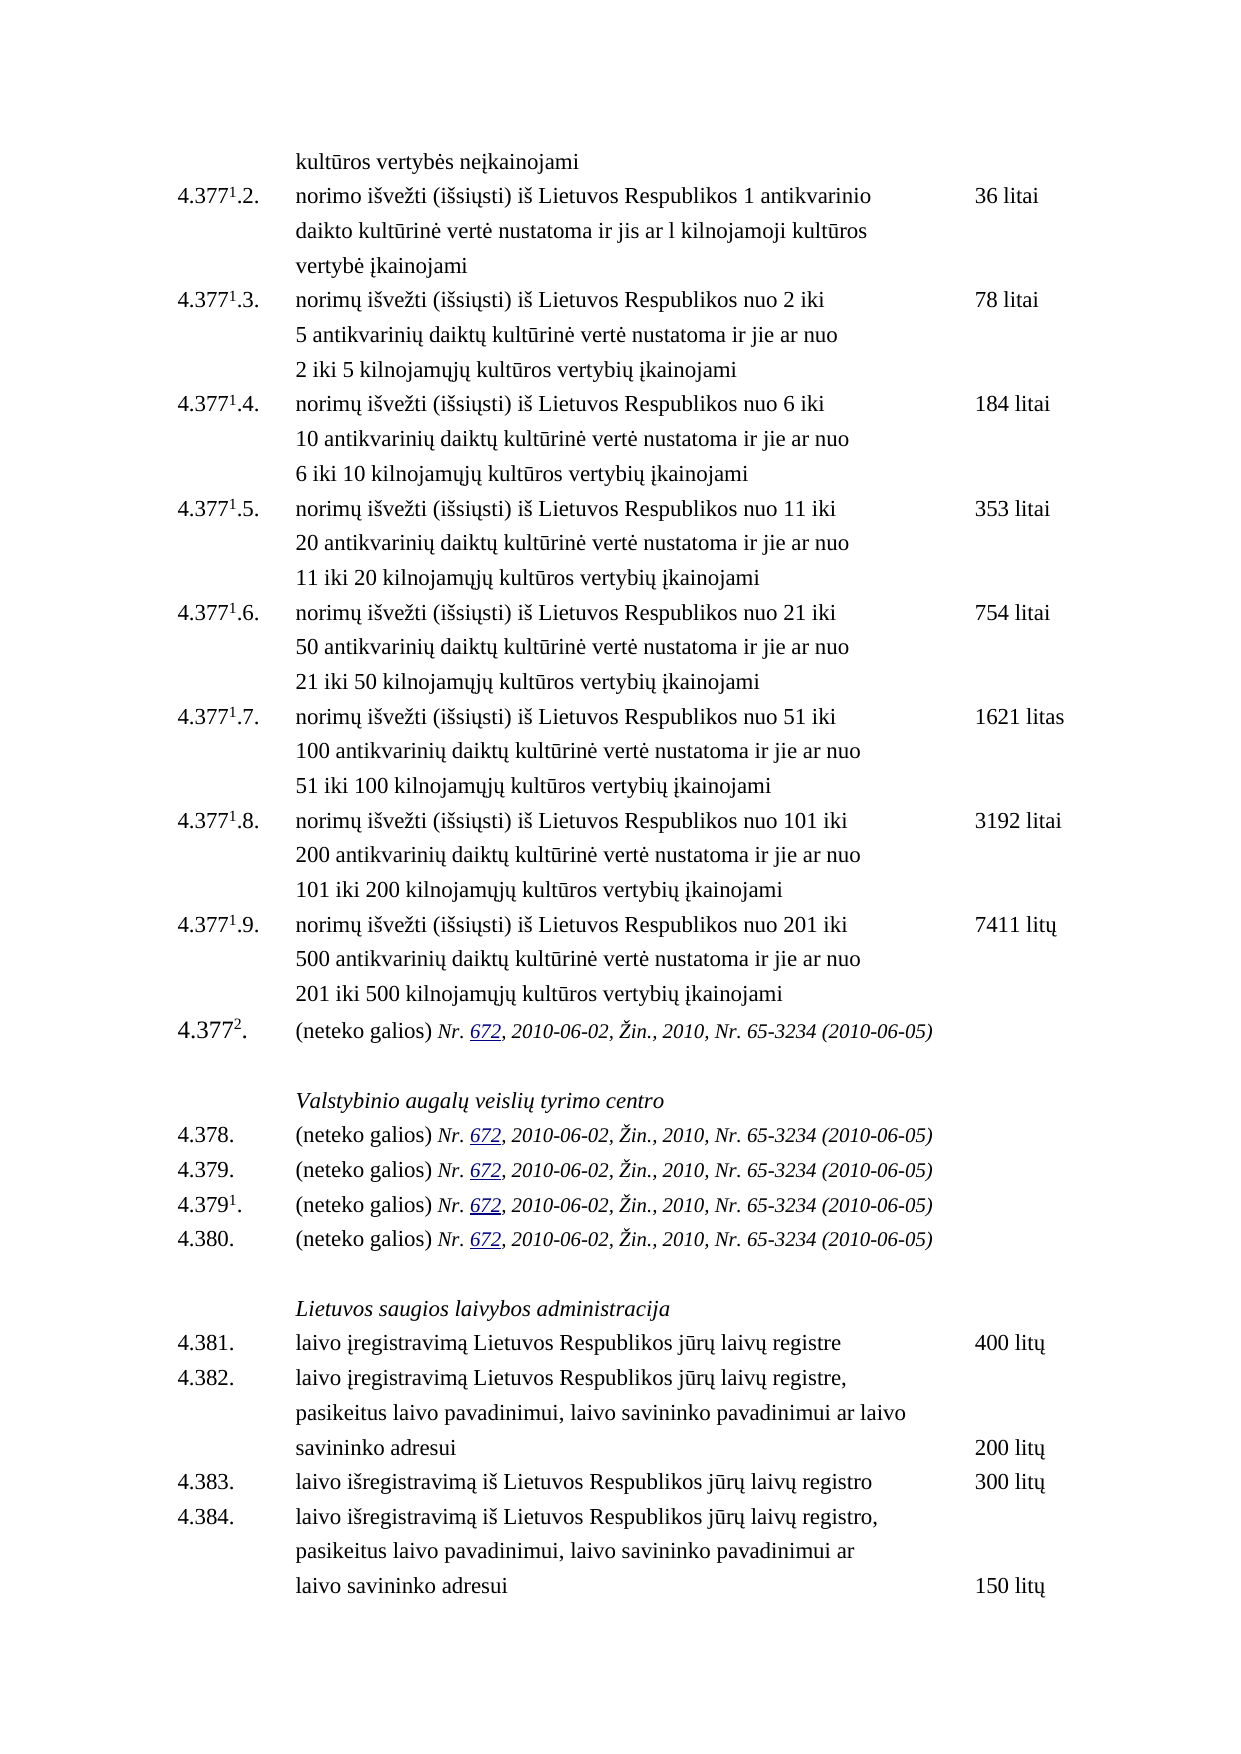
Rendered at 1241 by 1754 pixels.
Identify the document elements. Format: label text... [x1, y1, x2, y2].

text 100 antikvarinių daiktų kultūrinė vertė nustatoma ir jie ar nuo [177, 737, 1122, 764]
text 4.3772. (neteko galios) Nr. 672, 2010-06-02, Žin., 2010, Nr. 65-3234 (2010-06-05) [177, 1015, 945, 1044]
text 21 iki 50 kilnojamųjų kultūros vertybių įkainojami [177, 668, 1122, 694]
text laivo savininko adresui 150 litų [177, 1572, 1122, 1599]
text 4.3771.8. norimų išvežti (išsiųsti) iš Lietuvos Respublikos nuo 101 iki 3192 litai [177, 807, 1122, 833]
text 4.3771.3. norimų išvežti (išsiųsti) iš Lietuvos Respublikos nuo 2 iki 78 litai [177, 286, 1122, 313]
text 4.3771.4. norimų išvežti (išsiųsti) iš Lietuvos Respublikos nuo 6 iki 184 litai [177, 391, 1122, 417]
text 4.3771.9. norimų išvežti (išsiųsti) iš Lietuvos Respublikos nuo 201 iki 7411 litų [177, 911, 1122, 937]
text 5 antikvarinių daiktų kultūrinė vertė nustatoma ir jie ar nuo [177, 321, 1122, 347]
text kultūros vertybės neįkainojami [177, 148, 1122, 174]
text 4.381. laivo įregistravimą Lietuvos Respublikos jūrų laivų registre 400 litų [177, 1329, 1122, 1356]
text Valstybinio augalų veislių tyrimo centro [177, 1087, 945, 1113]
text 500 antikvarinių daiktų kultūrinė vertė nustatoma ir jie ar nuo [177, 946, 1122, 972]
text 4.3771.2. norimo išvežti (išsiųsti) iš Lietuvos Respublikos 1 antikvarinio 36 litai [177, 182, 1122, 209]
text 4.3771.7. norimų išvežti (išsiųsti) iš Lietuvos Respublikos nuo 51 iki 1621 litas [177, 703, 1122, 729]
text 4.380. (neteko galios) Nr. 672, 2010-06-02, Žin., 2010, Nr. 65-3234 (2010-06-05) [177, 1225, 1122, 1252]
text 20 antikvarinių daiktų kultūrinė vertė nustatoma ir jie ar nuo [177, 529, 1122, 556]
text 4.3771.5. norimų išvežti (išsiųsti) iš Lietuvos Respublikos nuo 11 iki 353 litai [177, 494, 1122, 521]
text 101 iki 200 kilnojamųjų kultūros vertybių įkainojami [177, 876, 1122, 902]
text savininko adresui 200 litų [177, 1433, 1122, 1460]
text pasikeitus laivo pavadinimui, laivo savininko pavadinimui ar [177, 1538, 1122, 1564]
text Lietuvos saugios laivybos administracija [177, 1295, 1122, 1321]
text vertybė įkainojami [177, 252, 1122, 278]
text 4.379. (neteko galios) Nr. 672, 2010-06-02, Žin., 2010, Nr. 65-3234 (2010-06-05) [177, 1156, 945, 1182]
text 10 antikvarinių daiktų kultūrinė vertė nustatoma ir jie ar nuo [177, 425, 1122, 452]
text pasikeitus laivo pavadinimui, laivo savininko pavadinimui ar laivo [177, 1399, 1122, 1425]
text 2 iki 5 kilnojamųjų kultūros vertybių įkainojami [177, 356, 1122, 382]
text 4.3771.6. norimų išvežti (išsiųsti) iš Lietuvos Respublikos nuo 21 iki 754 litai [177, 599, 1122, 625]
text 4.378. (neteko galios) Nr. 672, 2010-06-02, Žin., 2010, Nr. 65-3234 (2010-06-05) [177, 1121, 945, 1148]
text 4.3791. (neteko galios) Nr. 672, 2010-06-02, Žin., 2010, Nr. 65-3234 (2010-06-05) [177, 1191, 945, 1217]
text 50 antikvarinių daiktų kultūrinė vertė nustatoma ir jie ar nuo [177, 633, 1122, 660]
text 51 iki 100 kilnojamųjų kultūros vertybių įkainojami [177, 772, 1122, 798]
text daikto kultūrinė vertė nustatoma ir jis ar l kilnojamoji kultūros [177, 217, 1122, 243]
text 200 antikvarinių daiktų kultūrinė vertė nustatoma ir jie ar nuo [177, 841, 1122, 868]
text 4.384. laivo išregistravimą iš Lietuvos Respublikos jūrų laivų registro, [177, 1503, 1122, 1529]
text 4.382. laivo įregistravimą Lietuvos Respublikos jūrų laivų registre, [177, 1364, 1122, 1391]
text 201 iki 500 kilnojamųjų kultūros vertybių įkainojami [177, 980, 1122, 1007]
text 4.383. laivo išregistravimą iš Lietuvos Respublikos jūrų laivų registro 300 litų [177, 1468, 1122, 1494]
text 11 iki 20 kilnojamųjų kultūros vertybių įkainojami [177, 564, 1122, 590]
text 6 iki 10 kilnojamųjų kultūros vertybių įkainojami [177, 460, 1122, 486]
